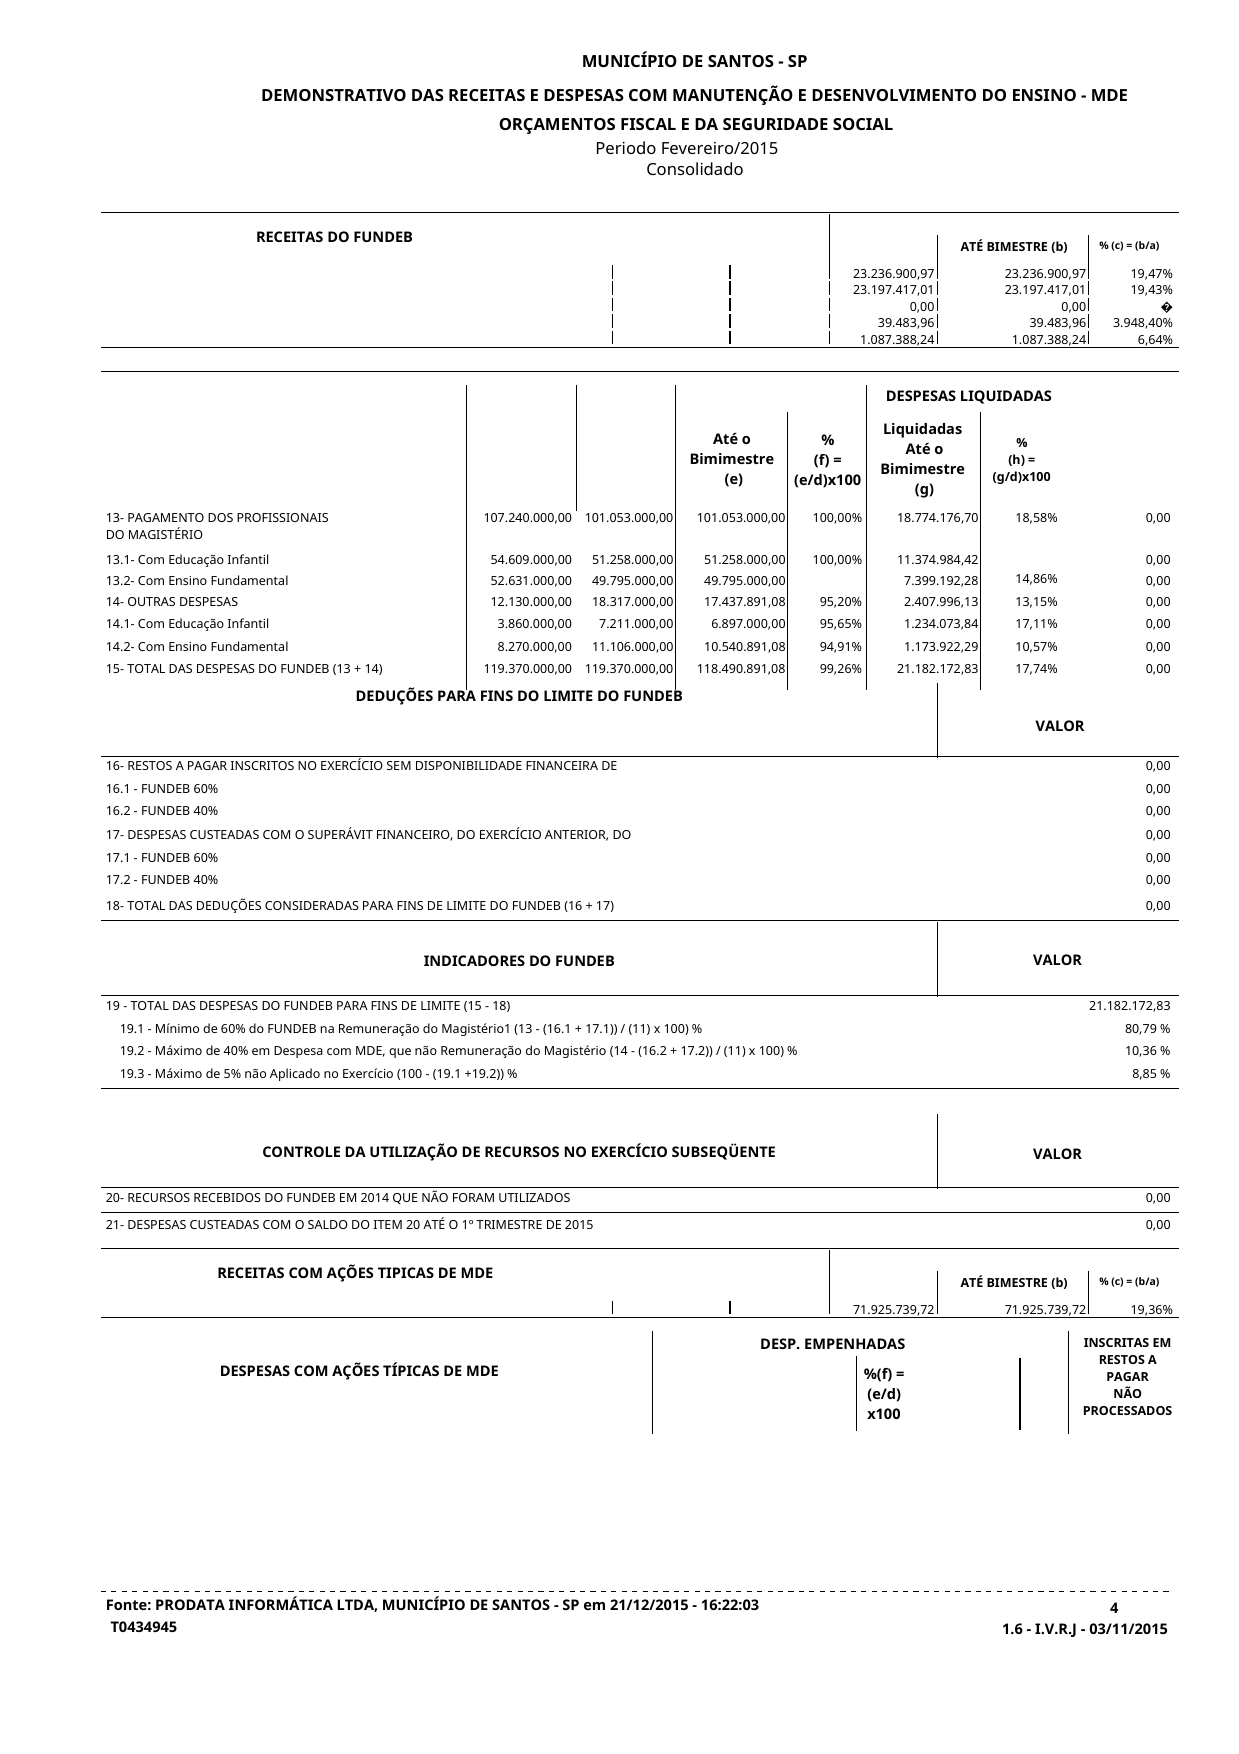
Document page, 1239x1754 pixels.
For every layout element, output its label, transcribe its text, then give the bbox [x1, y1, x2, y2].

table_cell [624, 331, 653, 347]
table_cell [483, 258, 545, 263]
table_cell [483, 331, 545, 347]
table_cell [872, 238, 878, 254]
table_cell [0, 413, 101, 458]
table_cell % (c) = (b/a) [1091, 1274, 1170, 1293]
table_cell 13.2- Com Ensino Fundamental [106, 572, 466, 593]
table_header [1093, 0, 1110, 49]
table_cell [120, 314, 202, 331]
table_cell [214, 75, 315, 84]
table_cell [214, 1319, 315, 1331]
table_cell [681, 1358, 716, 1401]
table_cell [1080, 484, 1086, 506]
table_cell [483, 1319, 545, 1331]
table_cell Fonte: PRODATA INFORMÁTICA LTDA, MUNICÍPIO DE SANTOS - SP em 21/12/2015 - 16:22:03 [106, 1595, 995, 1617]
table_cell [0, 1619, 101, 1638]
table_cell [618, 298, 623, 314]
table_cell [947, 216, 970, 232]
table_cell 52.631.000,00 [469, 572, 572, 593]
table_cell [404, 349, 466, 371]
table_cell 51.258.000,00 [574, 551, 673, 572]
table_cell [1178, 572, 1239, 591]
table_cell [110, 373, 119, 385]
table_cell [1178, 1301, 1239, 1317]
table_cell [214, 458, 315, 482]
table_cell [618, 314, 623, 331]
table_cell [1080, 201, 1086, 212]
table_cell [0, 1237, 101, 1249]
table_header [947, 0, 970, 49]
table_cell [1178, 1237, 1239, 1249]
table_cell [970, 686, 976, 714]
table_cell [733, 1090, 749, 1114]
table_cell [666, 349, 673, 371]
table_cell [0, 84, 101, 111]
table_cell [756, 531, 773, 551]
table_cell DEMONSTRATIVO DAS RECEITAS E DESPESAS COM MANUTENÇÃO E DESENVOLVIMENTO DO ENSINO - MDE [214, 84, 1175, 111]
table_cell [1023, 925, 1057, 948]
table_cell [202, 331, 214, 347]
table_cell [579, 238, 585, 254]
table_cell [469, 201, 482, 212]
table_cell [579, 1237, 585, 1248]
table_cell 13,15% [989, 593, 1057, 615]
table_cell [618, 349, 623, 371]
table_cell [548, 388, 572, 410]
table_cell [585, 1406, 609, 1428]
table_cell 23.197.417,01 [940, 281, 1086, 298]
table_cell [0, 780, 101, 802]
table_cell [469, 1406, 482, 1428]
table_cell [666, 531, 673, 551]
table_cell [202, 413, 214, 458]
table_cell 19 - TOTAL DAS DESPESAS DO FUNDEB PARA FINS DE LIMITE (15 - 18) [106, 997, 937, 1020]
table_cell [872, 373, 878, 385]
table_cell [1080, 972, 1086, 995]
table_cell [1110, 1090, 1165, 1114]
table_cell [1178, 75, 1239, 84]
table_header [989, 0, 995, 49]
table_cell [773, 1274, 785, 1290]
table_cell [681, 331, 716, 347]
table_cell [916, 201, 934, 212]
table_cell 19.1 - Mínimo de 60% do FUNDEB na Remuneração do Magistério1 (13 - (16.1 + 17.1)) / (11) x 100) % [120, 1020, 937, 1042]
table_cell [721, 314, 730, 331]
table_cell 19,36% [1093, 1301, 1173, 1317]
table_cell [202, 458, 214, 482]
table_cell [989, 1337, 995, 1356]
table_cell 100,00% [796, 551, 862, 572]
table_cell [970, 925, 976, 948]
table_cell [1178, 803, 1239, 825]
table_cell [773, 298, 785, 314]
table_header [469, 0, 482, 49]
table_cell [214, 180, 1175, 201]
table_cell [548, 314, 572, 331]
table_cell 51.258.000,00 [681, 551, 785, 572]
table_cell [469, 1294, 482, 1299]
table_cell [773, 531, 785, 551]
table_cell [0, 265, 101, 281]
table_cell [618, 484, 623, 506]
table_cell [120, 458, 202, 482]
table_cell [916, 1406, 934, 1428]
table_cell [214, 281, 315, 298]
table_cell [1178, 551, 1239, 570]
table_cell [1178, 192, 1239, 201]
table_cell [315, 265, 404, 281]
table_cell [666, 1406, 673, 1428]
table_cell [655, 1619, 663, 1638]
table_cell [721, 258, 730, 263]
table_cell [878, 349, 909, 371]
table_cell 0,00 [940, 298, 1086, 314]
table_cell [721, 75, 730, 84]
table_cell [0, 1065, 101, 1087]
table_cell 19,47% [1093, 265, 1173, 281]
table_cell [721, 1319, 730, 1331]
table_cell [995, 1168, 1018, 1187]
table_cell [947, 531, 970, 551]
table_cell [1110, 972, 1165, 995]
table_header [483, 0, 545, 49]
table_cell [579, 1406, 585, 1428]
table_cell [1023, 1294, 1057, 1299]
table_cell [970, 972, 976, 995]
table_cell [579, 1430, 585, 1592]
table_cell [110, 484, 119, 506]
table_cell [1093, 1598, 1110, 1617]
table_cell [989, 531, 995, 551]
table_cell [315, 1090, 404, 1114]
table_cell [655, 1090, 663, 1114]
table_cell [995, 972, 1018, 995]
table_cell [947, 1168, 970, 1187]
table_cell [120, 1430, 202, 1592]
table_cell [202, 75, 214, 84]
table_cell [796, 1319, 827, 1331]
table_cell [655, 349, 663, 371]
table_cell [110, 331, 119, 347]
table_cell [1023, 136, 1057, 150]
table_cell [0, 1117, 101, 1144]
table_cell [666, 265, 673, 281]
table_cell [989, 972, 995, 995]
table_cell [214, 373, 315, 385]
table_cell [681, 349, 716, 371]
table_cell [756, 373, 773, 385]
table_cell [120, 331, 202, 347]
table_cell [832, 216, 856, 232]
table_cell [995, 1294, 1018, 1299]
table_cell [872, 216, 878, 232]
table_cell [1023, 1319, 1057, 1331]
table_cell [548, 298, 572, 314]
table_cell [1093, 388, 1110, 410]
table_cell [832, 258, 856, 263]
table_cell [655, 388, 663, 410]
table_cell [773, 1430, 785, 1592]
table_cell [618, 1358, 623, 1401]
table_cell [585, 531, 609, 551]
table_cell 0,00 [1061, 660, 1170, 681]
table_header [1178, 0, 1239, 49]
table_cell [1080, 413, 1086, 458]
table_cell 17.437.891,08 [681, 593, 785, 615]
table_cell [655, 331, 663, 347]
table_cell RECEITAS COM AÇÕES TIPICAS DE MDE [101, 1252, 609, 1293]
table_cell [773, 1619, 785, 1638]
table_cell [681, 298, 716, 314]
table_cell [832, 1430, 856, 1592]
table_cell [315, 331, 404, 347]
table_cell [733, 258, 749, 263]
table_cell [483, 298, 545, 314]
table_cell [916, 1430, 934, 1592]
table_cell [970, 1358, 976, 1401]
table_cell [404, 314, 466, 331]
table_cell [1093, 150, 1110, 157]
table_cell [120, 1294, 202, 1299]
table_cell [1178, 201, 1239, 213]
table_cell [947, 1237, 970, 1248]
table_cell [666, 314, 673, 331]
table_cell [970, 1430, 976, 1592]
table_cell INSCRITAS EM RESTOS A PAGAR NÃO PROCESSADOS [1080, 1334, 1175, 1428]
table_cell [1071, 216, 1080, 232]
table_cell [469, 1430, 482, 1592]
table_cell [756, 216, 773, 232]
table_cell [0, 331, 101, 347]
table_cell [0, 714, 101, 738]
table_cell [585, 265, 609, 281]
table_cell [1110, 1294, 1165, 1299]
table_cell 10.540.891,08 [681, 638, 785, 660]
table_cell [773, 373, 785, 385]
table_cell INDICADORES DO FUNDEB [101, 925, 937, 995]
table_cell [585, 75, 609, 84]
table_cell [624, 458, 653, 482]
table_cell [796, 1237, 827, 1248]
table_cell [0, 948, 101, 972]
table_cell [469, 265, 482, 281]
table_cell 71.925.739,72 [832, 1301, 934, 1317]
table_cell [756, 1319, 773, 1331]
table_cell [0, 1042, 101, 1065]
table_cell [585, 458, 609, 482]
table_cell [796, 1301, 827, 1317]
table_cell 99,26% [796, 660, 862, 681]
table_cell 0,00 [942, 849, 1170, 871]
table_cell [916, 373, 934, 385]
table_cell [916, 1294, 934, 1299]
table_cell [1071, 413, 1080, 458]
table_cell [970, 136, 976, 150]
table_cell [655, 1358, 663, 1401]
table_cell [624, 1301, 653, 1317]
table_cell [1071, 1319, 1080, 1331]
table_cell [655, 238, 663, 254]
table_cell [666, 1274, 673, 1290]
table_cell [681, 201, 716, 212]
table_cell [202, 314, 214, 331]
table_cell [666, 238, 673, 254]
table_cell [995, 201, 1018, 212]
table_cell [483, 484, 545, 506]
table_cell [1093, 201, 1110, 212]
table_cell [624, 1358, 652, 1401]
table_cell [0, 925, 101, 948]
table_cell 8.270.000,00 [469, 638, 572, 660]
table_cell [315, 1294, 404, 1299]
table_cell [0, 686, 101, 714]
table_cell [1071, 738, 1080, 756]
table_cell [202, 1237, 214, 1248]
table_cell [120, 84, 202, 111]
table_cell [989, 150, 995, 157]
table_cell [1178, 925, 1239, 948]
table_cell [618, 238, 623, 254]
table_cell [404, 258, 466, 263]
table_cell [0, 458, 101, 482]
table_cell 80,79 % [942, 1020, 1170, 1042]
table_cell [110, 157, 119, 180]
table_cell [548, 265, 572, 281]
table_cell 17,74% [989, 660, 1057, 681]
table_header [120, 0, 202, 49]
table_cell [1093, 686, 1110, 714]
table_cell [1178, 1065, 1239, 1087]
table_cell [1093, 531, 1110, 551]
table_cell [878, 216, 909, 232]
table_cell [1080, 1598, 1086, 1617]
table_cell [1080, 1237, 1086, 1248]
table_cell [1071, 1598, 1080, 1617]
table_cell [878, 1319, 909, 1331]
table_cell [681, 281, 716, 298]
table_cell [548, 1090, 572, 1114]
table_cell [989, 216, 995, 232]
table_cell [579, 298, 585, 314]
table_header [756, 0, 773, 49]
table_cell [733, 281, 749, 298]
table_cell 13.1- Com Educação Infantil [106, 551, 466, 572]
table_cell [579, 201, 585, 212]
table_cell 0,00 [1061, 509, 1170, 531]
table_header [624, 0, 653, 49]
table_cell VALOR [945, 948, 1170, 972]
table_cell [585, 1319, 609, 1331]
table_cell [655, 484, 663, 506]
table_cell [1023, 201, 1057, 212]
table_cell [0, 388, 101, 410]
table_cell [110, 1406, 119, 1428]
table_cell [483, 1430, 545, 1592]
table_cell [796, 1090, 827, 1114]
table_cell [1071, 75, 1080, 84]
table_header [721, 0, 730, 49]
table_cell [585, 1237, 609, 1248]
table_cell [989, 1358, 995, 1401]
table_cell [721, 1274, 730, 1290]
table_cell [1023, 1358, 1057, 1401]
table_cell [0, 1020, 101, 1042]
table_cell [1178, 1294, 1239, 1299]
table_cell [1093, 136, 1110, 150]
table_cell [681, 265, 716, 281]
table_cell [1178, 238, 1239, 254]
table_cell [469, 531, 482, 551]
table_cell [0, 572, 101, 591]
table_cell 0,00 [942, 871, 1170, 894]
table_cell [315, 1237, 404, 1248]
table_cell [756, 349, 773, 371]
table_cell [916, 1090, 934, 1114]
table_cell [469, 258, 482, 263]
table_cell [404, 458, 466, 482]
table_cell [1110, 258, 1165, 263]
table_cell [947, 972, 970, 995]
table_cell [0, 349, 101, 371]
table_cell [0, 531, 101, 551]
table_cell [315, 388, 404, 410]
table_cell [214, 349, 315, 371]
table_cell [666, 1090, 673, 1114]
table_cell [579, 1090, 585, 1114]
table_cell [655, 75, 663, 84]
table_cell [1093, 216, 1110, 232]
table_cell [872, 75, 878, 84]
table_cell [202, 201, 214, 212]
table_cell [721, 1294, 730, 1299]
table_cell [1023, 531, 1057, 551]
table_cell [1178, 150, 1239, 157]
table_cell [916, 1274, 934, 1290]
table_cell [773, 75, 785, 84]
table_cell [721, 238, 730, 254]
table_cell 17.1 - FUNDEB 60% [106, 849, 937, 871]
table_cell [404, 331, 466, 347]
table_cell [214, 331, 315, 347]
table_cell [970, 1090, 976, 1114]
table_cell [585, 258, 609, 263]
table_cell [110, 180, 119, 192]
table_cell [989, 551, 995, 570]
table_cell [214, 1237, 315, 1248]
table_cell [666, 298, 673, 314]
table_cell [120, 298, 202, 314]
table_cell [202, 265, 214, 281]
table_cell [579, 331, 585, 347]
table_cell [947, 1252, 970, 1268]
table_cell [315, 1301, 404, 1317]
table_cell 0,00 [942, 780, 1170, 802]
table_cell % (c) = (b/a) [1091, 238, 1170, 257]
table_cell [0, 1294, 101, 1299]
table_cell [1178, 1216, 1239, 1235]
table_cell [585, 388, 609, 410]
table_cell [618, 1319, 623, 1331]
table_cell [796, 216, 827, 232]
table_cell 11.106.000,00 [574, 638, 673, 660]
table_cell [989, 1319, 995, 1331]
table_cell [1178, 593, 1239, 615]
table_cell [624, 216, 653, 232]
table_cell [1178, 388, 1239, 410]
table_cell [832, 388, 856, 410]
table_cell [655, 258, 663, 263]
table_cell [1080, 216, 1086, 232]
table_cell [1178, 373, 1239, 385]
table_cell [1110, 201, 1165, 212]
table_cell [404, 1319, 466, 1331]
table_cell [773, 388, 785, 410]
table_cell [1080, 531, 1086, 551]
table_cell [878, 1430, 909, 1592]
table_cell [624, 201, 653, 212]
table_cell [832, 238, 856, 254]
table_cell [995, 349, 1018, 371]
table_cell [469, 281, 482, 298]
table_cell [1110, 1252, 1165, 1268]
table_cell 1.6 - I.V.R.J - 03/11/2015 [867, 1619, 1168, 1638]
table_cell [1110, 686, 1165, 714]
table_cell 11.374.984,42 [869, 551, 978, 572]
table_cell [483, 531, 545, 551]
table_cell 23.236.900,97 [832, 265, 934, 281]
table_cell [773, 1294, 785, 1299]
table_cell [773, 216, 785, 232]
table_cell [1093, 258, 1110, 263]
table_cell 6.897.000,00 [681, 615, 785, 638]
table_cell [585, 1430, 609, 1592]
table_cell % (h) = (g/d)x100 [986, 413, 1057, 506]
table_cell [1110, 373, 1165, 385]
table_cell 18.774.176,70 [869, 509, 978, 531]
table_cell [1178, 826, 1239, 849]
table_cell [1071, 1337, 1080, 1356]
table_cell [120, 413, 202, 458]
table_cell [0, 1090, 101, 1114]
table_cell [315, 413, 404, 458]
table_cell [469, 216, 482, 232]
table_cell [1093, 484, 1110, 506]
table_cell [1093, 349, 1110, 371]
table_cell [721, 1358, 730, 1401]
table_header [970, 0, 976, 49]
table_cell [1178, 314, 1239, 331]
table_cell [681, 1090, 716, 1114]
table_cell [469, 458, 482, 482]
table_cell [110, 84, 119, 111]
table_cell [970, 373, 976, 385]
table_cell [872, 1319, 878, 1331]
table_cell [916, 1337, 934, 1356]
table_cell [796, 265, 827, 281]
table_cell [624, 281, 653, 298]
table_cell [1178, 509, 1239, 531]
table_cell [756, 1619, 773, 1638]
table_cell [733, 265, 749, 281]
table_cell [315, 201, 404, 212]
table_cell [1093, 75, 1110, 84]
table_cell [202, 136, 214, 150]
table_cell [681, 216, 716, 232]
table_cell [681, 1301, 716, 1317]
table_cell [1178, 458, 1239, 482]
table_cell [618, 1301, 623, 1317]
table_cell [681, 1406, 716, 1428]
table_cell [469, 413, 482, 458]
table_cell [110, 1319, 119, 1331]
table_cell [120, 1406, 202, 1428]
table_cell [110, 1090, 119, 1114]
table_cell [756, 281, 773, 298]
table_cell 6,64% [1093, 331, 1173, 347]
table_cell [721, 1406, 730, 1428]
table_cell [1071, 258, 1080, 263]
table_cell [947, 686, 970, 714]
table_cell [1178, 758, 1239, 780]
table_cell [878, 1294, 909, 1299]
table_cell [624, 531, 653, 551]
table_cell [832, 1274, 856, 1290]
table_cell [1178, 349, 1239, 371]
table_cell [995, 925, 1018, 948]
table_cell [483, 1237, 545, 1248]
table_cell [483, 373, 545, 385]
table_cell 14,86% [989, 570, 1057, 591]
table_cell 23.197.417,01 [832, 281, 934, 298]
table_cell [1080, 75, 1086, 84]
table_cell [404, 201, 466, 212]
table_cell [832, 1252, 856, 1268]
table_header [315, 0, 404, 49]
table_cell [1080, 925, 1086, 948]
table_cell [832, 531, 856, 551]
table_cell [1023, 1237, 1057, 1248]
table_cell [624, 1319, 653, 1331]
table_cell [404, 265, 466, 281]
table_cell [1178, 714, 1239, 738]
table_cell [721, 1619, 730, 1638]
table_header [1080, 0, 1086, 49]
table_cell [756, 1358, 773, 1401]
table_cell [0, 1216, 101, 1235]
table_cell [916, 216, 934, 232]
table_cell [315, 1430, 404, 1592]
table_cell [110, 1065, 119, 1087]
table_cell [756, 1294, 773, 1299]
table_cell [666, 413, 673, 458]
table_cell [655, 1301, 663, 1317]
table_cell [832, 201, 856, 212]
table_cell 0,00 [942, 826, 1170, 849]
table_cell [666, 388, 673, 410]
table_cell [483, 458, 545, 482]
table_cell [832, 572, 856, 591]
table_cell [110, 413, 119, 458]
table_cell [120, 216, 202, 232]
table_cell [655, 373, 663, 385]
table_cell [548, 331, 572, 347]
table_cell [1178, 615, 1239, 638]
table_cell [878, 201, 909, 212]
table_cell [756, 1252, 773, 1268]
table_cell [1178, 331, 1239, 347]
table_cell [469, 314, 482, 331]
table_cell [483, 314, 545, 331]
table_cell [832, 1319, 856, 1331]
table_cell [947, 1358, 970, 1401]
table_cell [483, 75, 545, 84]
table_cell [796, 238, 827, 254]
table_header [1023, 0, 1057, 49]
table_cell [618, 458, 623, 482]
table_cell [624, 1090, 653, 1114]
table_cell [721, 1337, 730, 1356]
table_cell 0,00 [832, 298, 934, 314]
table_cell [1080, 1430, 1086, 1592]
table_cell 15- TOTAL DAS DESPESAS DO FUNDEB (13 + 14) [106, 660, 466, 681]
table_cell [624, 238, 653, 254]
table_cell [733, 1301, 749, 1317]
table_header [832, 0, 856, 49]
table_cell [989, 686, 995, 714]
table_cell [1093, 1319, 1110, 1331]
table_cell [681, 314, 716, 331]
table_cell [878, 1237, 909, 1248]
table_cell [1178, 849, 1239, 871]
table_cell [202, 1090, 214, 1114]
table_cell [624, 349, 653, 371]
table_cell [1023, 1252, 1057, 1268]
table_cell [989, 373, 995, 385]
table_cell [1110, 738, 1165, 756]
table_cell [1178, 780, 1239, 802]
table_cell 0,00 [1061, 593, 1170, 615]
table_cell [666, 1319, 673, 1331]
table_cell 1.087.388,24 [832, 331, 934, 347]
table_cell [796, 1430, 827, 1592]
table_cell RECEITAS DO FUNDEB [202, 216, 466, 257]
table_cell [1080, 1090, 1086, 1114]
table_cell [733, 216, 749, 232]
table_cell [1178, 1430, 1239, 1592]
table_cell [1110, 531, 1165, 551]
table_cell 16.1 - FUNDEB 60% [106, 780, 937, 802]
table_cell [756, 314, 773, 331]
table_header [202, 0, 214, 49]
table_cell [618, 388, 623, 410]
table_cell [721, 281, 730, 298]
table_cell [579, 216, 585, 232]
table_cell 107.240.000,00 [469, 509, 572, 531]
table_cell [1110, 136, 1165, 150]
table_cell [120, 112, 202, 136]
table_cell [666, 1619, 673, 1638]
table_cell T0434945 [110, 1617, 617, 1639]
table_cell [733, 201, 749, 212]
table_cell [618, 281, 623, 298]
table_cell [1178, 413, 1239, 458]
table_cell [548, 1301, 572, 1317]
table_cell 19,43% [1093, 281, 1173, 298]
table_cell [579, 349, 585, 371]
table_cell [624, 314, 653, 331]
table_cell 39.483,96 [940, 314, 1086, 331]
table_cell [681, 1252, 716, 1268]
table_cell [585, 238, 609, 254]
table_cell [995, 1252, 1018, 1268]
table_cell [1071, 1237, 1080, 1248]
table_cell [110, 136, 119, 150]
table_cell [1080, 373, 1086, 385]
table_cell [1093, 1294, 1110, 1299]
table_cell [995, 1598, 1018, 1617]
table_cell 21.182.172,83 [869, 660, 978, 681]
table_cell [989, 1168, 995, 1187]
table_cell [681, 388, 716, 410]
table_cell 0,00 [942, 758, 1170, 780]
table_cell [202, 1406, 214, 1428]
table_cell [585, 373, 609, 385]
table_cell [970, 1319, 976, 1331]
table_cell 21.182.172,83 [942, 997, 1170, 1020]
table_cell [110, 458, 119, 482]
table_cell [585, 349, 609, 371]
table_cell [832, 1358, 856, 1401]
table_cell [624, 373, 653, 385]
table_cell [872, 1090, 878, 1114]
table_cell [1178, 948, 1239, 972]
table_cell [202, 1294, 214, 1299]
table_cell [585, 281, 609, 298]
table_cell [872, 349, 878, 371]
table_cell [202, 51, 214, 75]
table_cell [624, 413, 653, 458]
table_cell [548, 238, 572, 254]
table_cell [878, 1252, 909, 1268]
table_cell [666, 1358, 673, 1401]
table_cell [655, 216, 663, 232]
table_cell [733, 1406, 749, 1428]
table_cell [666, 484, 673, 506]
table_header [872, 0, 878, 49]
table_cell [315, 258, 404, 263]
table_cell [404, 298, 466, 314]
table_cell 10,57% [989, 638, 1057, 660]
table_cell [624, 1406, 652, 1428]
table_cell [733, 1237, 749, 1248]
table_cell [756, 1430, 773, 1592]
table_cell [970, 201, 976, 212]
table_cell [110, 201, 119, 212]
table_cell [404, 484, 466, 506]
table_cell [1178, 897, 1239, 919]
table_cell [832, 1406, 856, 1428]
table_cell [989, 1090, 995, 1114]
table_cell [469, 331, 482, 347]
table_cell [404, 1301, 466, 1317]
table_cell [110, 349, 119, 371]
table_cell [585, 484, 609, 506]
table_cell [1110, 1237, 1165, 1248]
table_cell [947, 1319, 970, 1331]
table_cell [872, 1274, 878, 1290]
table_cell [404, 1430, 466, 1592]
table_cell [773, 238, 785, 254]
table_cell [585, 1090, 609, 1114]
table_header [214, 0, 315, 49]
table_cell [120, 180, 202, 192]
table_cell [214, 136, 315, 150]
table_cell 13- PAGAMENTO DOS PROFISSIONAIS DO MAGISTÉRIO [106, 509, 466, 551]
table_cell [1178, 281, 1239, 298]
table_cell [120, 1237, 202, 1248]
table_cell [970, 1117, 976, 1144]
table_cell [1071, 1168, 1080, 1187]
table_cell [202, 112, 214, 136]
table_cell [655, 1252, 663, 1268]
table_cell 95,65% [796, 615, 862, 638]
table_cell [548, 1430, 572, 1592]
table_cell [1023, 738, 1057, 756]
table_cell [1080, 738, 1086, 756]
table_cell [796, 258, 827, 263]
table_header [878, 0, 909, 49]
table_cell [315, 136, 404, 150]
table_cell [721, 265, 730, 281]
table_cell 8,85 % [942, 1065, 1170, 1087]
table_header [579, 0, 585, 49]
table_cell [624, 1430, 653, 1592]
table_cell [579, 265, 585, 281]
table_header [666, 0, 673, 49]
table_cell [681, 258, 716, 263]
table_cell [315, 458, 404, 482]
table_cell [947, 1090, 970, 1114]
table_cell [1093, 1090, 1110, 1114]
table_cell [947, 258, 970, 263]
table_cell [995, 216, 1018, 232]
table_cell [315, 373, 404, 385]
table_cell [796, 298, 827, 314]
table_cell [733, 298, 749, 314]
table_cell [483, 281, 545, 298]
table_cell [916, 349, 934, 371]
table_cell [989, 1117, 995, 1144]
table_cell [947, 1337, 970, 1356]
table_cell [666, 458, 673, 482]
table_cell [655, 1337, 663, 1356]
table_header [1071, 0, 1080, 49]
table_cell [618, 1406, 623, 1428]
table_cell [756, 1090, 773, 1114]
table_cell [548, 281, 572, 298]
table_cell 0,00 [1061, 615, 1170, 638]
table_cell [624, 1274, 653, 1290]
table_cell [733, 238, 749, 254]
table_cell [1071, 458, 1080, 482]
table_cell [796, 349, 827, 371]
table_cell [655, 1274, 663, 1290]
table_cell [315, 75, 404, 84]
table_cell [0, 997, 101, 1020]
table_cell 119.370.000,00 [469, 660, 572, 681]
table_cell [0, 1144, 101, 1168]
table_cell [872, 1252, 878, 1268]
table_cell [947, 738, 970, 756]
table_cell [970, 75, 976, 84]
table_cell [872, 531, 878, 551]
table_cell [1071, 201, 1080, 212]
table_cell [733, 1319, 749, 1331]
table_cell [1178, 972, 1239, 996]
table_cell [655, 314, 663, 331]
table_cell [1071, 1358, 1080, 1401]
table_cell [214, 388, 315, 410]
table_cell [1110, 1117, 1165, 1144]
table_header [1110, 0, 1165, 49]
table_header [0, 0, 101, 49]
table_cell [721, 1237, 730, 1248]
table_cell [579, 484, 585, 506]
table_cell [483, 413, 545, 458]
table_cell [796, 373, 827, 385]
table_cell [1110, 925, 1165, 948]
table_cell 10,36 % [942, 1042, 1170, 1065]
table_cell 0,00 [942, 803, 1170, 825]
table_cell [832, 1294, 856, 1299]
table_cell [733, 1337, 749, 1356]
table_cell [1178, 662, 1239, 681]
table_header [995, 0, 1018, 49]
table_cell [1023, 373, 1057, 385]
table_cell [214, 1090, 315, 1114]
table_cell [0, 298, 101, 314]
table_cell [0, 1301, 101, 1317]
table_cell [989, 1430, 995, 1592]
table_cell [1110, 150, 1165, 157]
table_cell [315, 314, 404, 331]
table_cell [995, 1237, 1018, 1248]
table_cell [655, 201, 663, 212]
table_cell [773, 201, 785, 212]
table_cell [110, 298, 119, 314]
table_cell [624, 258, 653, 263]
table_cell [214, 258, 315, 263]
table_cell [1178, 686, 1239, 714]
table_cell [548, 1237, 572, 1248]
table_cell [1093, 1168, 1110, 1187]
table_cell [214, 1430, 315, 1592]
table_cell [110, 192, 119, 201]
table_cell [585, 201, 609, 212]
table_cell [1080, 388, 1086, 410]
table_cell [666, 281, 673, 298]
table_cell [0, 897, 101, 919]
table_cell [666, 331, 673, 347]
table_cell [1093, 1252, 1110, 1268]
table_header [585, 0, 609, 49]
table_cell [832, 349, 856, 371]
table_cell [733, 1619, 749, 1638]
table_cell [1071, 1117, 1080, 1144]
table_cell [655, 298, 663, 314]
table_cell VALOR [947, 714, 1173, 738]
table_cell [0, 638, 101, 660]
table_cell [618, 413, 623, 458]
table_cell [120, 157, 202, 180]
table_cell [548, 1294, 572, 1299]
table_cell [721, 331, 730, 347]
table_cell [721, 531, 730, 551]
table_cell [579, 1301, 585, 1317]
table_cell [1093, 1117, 1110, 1144]
table_cell [721, 373, 730, 385]
table_cell 20- RECURSOS RECEBIDOS DO FUNDEB EM 2014 QUE NÃO FORAM UTILIZADOS [106, 1189, 937, 1211]
table_cell [916, 1237, 934, 1248]
table_cell [1023, 1430, 1057, 1592]
table_cell [1178, 157, 1239, 180]
table_cell [1080, 1252, 1086, 1268]
table_cell [721, 1090, 730, 1114]
table_cell 18.317.000,00 [574, 593, 673, 615]
table_cell [0, 238, 101, 254]
table_cell [1178, 1274, 1239, 1290]
table_cell 101.053.000,00 [681, 509, 785, 531]
table_cell 71.925.739,72 [940, 1301, 1086, 1317]
table_cell [579, 1319, 585, 1331]
table_cell [0, 662, 101, 681]
table_cell [655, 1406, 663, 1428]
table_cell VALOR [945, 1144, 1170, 1168]
table_cell [1071, 1294, 1080, 1299]
table_cell [120, 484, 202, 506]
table_cell 7.211.000,00 [574, 615, 673, 638]
table_cell [548, 216, 572, 232]
table_cell DEDUÇÕES PARA FINS DO LIMITE DO FUNDEB [101, 686, 937, 756]
table_cell [110, 258, 119, 263]
table_cell [579, 314, 585, 331]
table_cell [1178, 531, 1239, 551]
table_cell [773, 1358, 785, 1401]
table_cell [483, 1090, 545, 1114]
table_cell [1093, 373, 1110, 385]
table_cell [947, 75, 970, 84]
table_cell [989, 738, 995, 756]
table_cell [995, 1117, 1018, 1144]
table_cell [655, 1319, 663, 1331]
table_cell [110, 112, 119, 136]
table_cell [1080, 1168, 1086, 1187]
table_cell 17,11% [989, 615, 1057, 638]
table_cell [1071, 484, 1080, 506]
table_cell [618, 531, 623, 551]
table_cell [0, 157, 101, 180]
table_cell [796, 388, 827, 410]
table_cell [756, 1406, 773, 1428]
table_header [773, 0, 785, 49]
table_cell [995, 258, 1018, 263]
table_cell [202, 484, 214, 506]
table_cell 16.2 - FUNDEB 40% [106, 803, 937, 825]
table_cell [666, 216, 673, 232]
table_cell [666, 1252, 673, 1268]
table_cell [995, 531, 1018, 551]
table_cell [773, 349, 785, 371]
table_header [655, 0, 663, 49]
table_cell [0, 201, 101, 213]
table_cell [585, 216, 609, 232]
table_cell [469, 238, 482, 254]
table_cell [618, 373, 623, 385]
table_cell [618, 265, 623, 281]
table_cell [1178, 84, 1239, 111]
table_cell [1178, 1020, 1239, 1042]
table_cell [681, 1274, 716, 1290]
table_cell [0, 1319, 101, 1331]
table_cell 1.173.922,29 [869, 638, 978, 660]
table_cell [970, 738, 976, 756]
table_cell [1178, 1042, 1239, 1065]
table_cell [878, 258, 909, 263]
table_cell [681, 1619, 716, 1638]
table_cell [110, 388, 119, 410]
table_cell [585, 1301, 609, 1317]
table_cell [214, 1406, 315, 1428]
table_cell [1178, 298, 1239, 314]
table_cell [483, 1294, 545, 1299]
table_cell [0, 871, 101, 894]
table_cell [655, 1430, 663, 1592]
table_cell [0, 258, 101, 263]
table_cell [721, 1252, 730, 1268]
table_cell [1178, 265, 1239, 281]
table_cell [585, 331, 609, 347]
table_cell [0, 1168, 101, 1187]
table_cell [916, 238, 934, 254]
table_cell [110, 1301, 119, 1317]
table_cell 4 [1110, 1598, 1168, 1617]
table_cell [995, 373, 1018, 385]
table_cell [773, 1319, 785, 1331]
table_cell [773, 281, 785, 298]
table_cell [120, 201, 202, 212]
table_cell [796, 1358, 827, 1401]
table_cell [110, 1020, 119, 1042]
table_cell [655, 531, 663, 551]
table_cell [0, 75, 101, 84]
table_cell [548, 75, 572, 84]
table_cell [1071, 1430, 1080, 1592]
table_cell [548, 201, 572, 212]
table_cell [120, 281, 202, 298]
table_cell 2.407.996,13 [869, 593, 978, 615]
table_cell [579, 413, 585, 458]
table_cell [624, 265, 653, 281]
table_header [733, 0, 749, 49]
table_cell [970, 216, 976, 232]
table_cell [110, 1294, 119, 1299]
table_cell [832, 75, 856, 84]
table_cell Consolidado [214, 157, 1175, 180]
table_cell [1178, 1252, 1239, 1268]
table_cell 21- DESPESAS CUSTEADAS COM O SALDO DO ITEM 20 ATÉ O 1º TRIMESTRE DE 2015 [106, 1216, 937, 1237]
table_cell [970, 531, 976, 551]
table_cell [970, 349, 976, 371]
table_cell [548, 258, 572, 263]
table_header [681, 0, 716, 49]
table_cell [548, 1319, 572, 1331]
table_cell [796, 331, 827, 347]
table_cell [110, 1237, 119, 1248]
table_cell 95,20% [796, 593, 862, 615]
table_cell [1071, 150, 1080, 157]
table_cell 0,00 [942, 1216, 1170, 1237]
table_cell [1023, 1598, 1057, 1617]
table_cell [120, 258, 202, 263]
table_cell [202, 388, 214, 410]
table_header [548, 0, 572, 49]
table_cell [989, 1406, 995, 1428]
table_cell [1023, 1090, 1057, 1114]
table_cell [585, 314, 609, 331]
table_cell [666, 1237, 673, 1248]
table_cell [548, 349, 572, 371]
table_header [404, 0, 466, 49]
table_cell [548, 484, 572, 506]
table_cell [1110, 1430, 1165, 1592]
table_cell [120, 349, 202, 371]
table_cell � [1093, 298, 1173, 314]
table_cell [878, 1090, 909, 1114]
table_cell [1178, 1358, 1239, 1401]
table_cell [1071, 388, 1080, 410]
table_cell [548, 413, 572, 458]
table_cell [756, 201, 773, 212]
table_cell [202, 150, 214, 157]
table_cell [1178, 1406, 1239, 1428]
table_cell [315, 1406, 404, 1428]
table_cell [483, 388, 545, 410]
table_cell [404, 1237, 466, 1248]
table_cell [483, 349, 545, 371]
table_cell [878, 1274, 909, 1290]
table_cell [1023, 972, 1057, 995]
table_cell [1110, 349, 1165, 371]
table_cell Até o Bimimestre (e) [678, 412, 785, 506]
table_cell [202, 1301, 214, 1317]
table_cell [110, 51, 119, 75]
table_cell [681, 238, 716, 254]
table_cell [0, 281, 101, 298]
table_cell [585, 298, 609, 314]
table_cell [681, 1319, 716, 1331]
table_cell [315, 281, 404, 298]
table_cell [202, 1319, 214, 1331]
table_cell [0, 373, 101, 385]
table_cell [1110, 458, 1165, 482]
table_cell [1178, 136, 1239, 150]
table_cell [483, 238, 545, 254]
table_cell [1080, 1319, 1086, 1331]
table_cell [916, 1252, 934, 1268]
table_cell [624, 75, 653, 84]
table_cell [548, 1406, 572, 1428]
table_cell [0, 738, 101, 756]
table_cell [756, 1237, 773, 1248]
table_cell [681, 1294, 716, 1299]
table_cell 18,58% [989, 509, 1057, 531]
table_cell [0, 150, 101, 157]
table_cell [1110, 413, 1165, 458]
table_cell [624, 1237, 653, 1248]
table_cell [1071, 925, 1080, 948]
table_cell [995, 551, 1018, 570]
table_cell [666, 1301, 673, 1317]
table_cell [202, 192, 214, 201]
table_cell [0, 192, 101, 201]
table_cell [733, 1274, 749, 1290]
table_cell [1178, 1168, 1239, 1187]
table_cell [796, 1619, 827, 1638]
table_cell [796, 1406, 827, 1428]
table_cell [733, 1294, 749, 1299]
table_cell [0, 593, 101, 615]
table_cell [756, 75, 773, 84]
table_cell [214, 201, 315, 212]
table_cell [733, 388, 749, 410]
table_cell [404, 1090, 466, 1114]
table_cell [202, 1430, 214, 1592]
table_cell [989, 349, 995, 371]
table_cell [483, 1406, 545, 1428]
table_cell [1023, 258, 1057, 263]
table_cell [655, 265, 663, 281]
table_cell 49.795.000,00 [574, 572, 673, 593]
table_cell [681, 75, 716, 84]
table_cell 0,00 [1061, 551, 1170, 572]
table_cell [796, 75, 827, 84]
table_cell [733, 373, 749, 385]
table_cell [796, 1294, 827, 1299]
table_cell 14- OUTRAS DESPESAS [106, 593, 466, 615]
table_cell [214, 314, 315, 331]
table_cell [0, 615, 101, 638]
table_cell [947, 1430, 970, 1592]
table_cell [947, 1406, 970, 1428]
table_cell [947, 349, 970, 371]
table_cell [995, 738, 1018, 756]
table_cell [681, 1430, 716, 1592]
table_cell [655, 1237, 663, 1248]
table_cell [0, 551, 101, 570]
table_header [916, 0, 934, 49]
table_cell [1178, 638, 1239, 660]
table_cell [214, 1301, 315, 1317]
table_header [796, 0, 827, 49]
table_cell [315, 1319, 404, 1331]
table_cell [469, 75, 482, 84]
table_cell [0, 826, 101, 849]
table_cell [878, 75, 909, 84]
table_cell 23.236.900,97 [940, 265, 1086, 281]
table_cell [773, 1237, 785, 1248]
table_cell [404, 388, 466, 410]
table_cell [469, 298, 482, 314]
table_cell [1071, 136, 1080, 150]
table_cell [1023, 1168, 1057, 1187]
table_cell [110, 314, 119, 331]
table_cell [0, 758, 101, 780]
table_cell [666, 201, 673, 212]
table_cell 12.130.000,00 [469, 593, 572, 615]
table_cell 54.609.000,00 [469, 551, 572, 572]
table_cell [579, 388, 585, 410]
table_cell [916, 75, 934, 84]
table_cell [214, 265, 315, 281]
table_cell [0, 509, 101, 531]
table_cell [1110, 216, 1165, 232]
table_cell [110, 216, 119, 232]
table_cell MUNICÍPIO DE SANTOS - SP [214, 50, 1175, 75]
table_cell [721, 1430, 730, 1592]
table_cell [469, 1237, 482, 1248]
table_cell [832, 1619, 856, 1638]
table_cell [483, 1301, 545, 1317]
table_cell [1023, 75, 1057, 84]
table_cell [624, 1337, 652, 1356]
table_cell [110, 1042, 119, 1065]
table_cell 3.948,40% [1093, 314, 1173, 331]
table_cell [796, 1274, 827, 1290]
table_cell [666, 75, 673, 84]
table_cell [756, 238, 773, 254]
table_cell [110, 265, 119, 281]
table_cell [315, 298, 404, 314]
table_cell [1110, 1168, 1165, 1187]
table_cell [120, 51, 202, 75]
table_cell [832, 1237, 856, 1248]
table_cell [1071, 686, 1080, 714]
table_cell [756, 1274, 773, 1290]
table_cell [618, 331, 623, 347]
table_cell [655, 281, 663, 298]
table_cell [1071, 373, 1080, 385]
table_cell [120, 192, 202, 201]
table_cell [579, 531, 585, 551]
table_cell 0,00 [1061, 572, 1170, 593]
table_cell 94,91% [796, 638, 862, 660]
table_cell [756, 265, 773, 281]
table_cell Liquidadas Até o Bimimestre (g) [869, 412, 976, 506]
table_cell [110, 281, 119, 298]
table_cell [970, 1168, 976, 1187]
table_cell [0, 1252, 101, 1268]
table_cell 7.399.192,28 [869, 572, 978, 593]
table_cell [995, 686, 1018, 714]
table_cell [120, 150, 202, 157]
table_cell [202, 157, 214, 180]
table_cell [796, 314, 827, 331]
table_cell [548, 458, 572, 482]
table_cell [773, 265, 785, 281]
table_cell [995, 1358, 1018, 1401]
table_cell [579, 458, 585, 482]
table_cell [404, 281, 466, 298]
table_cell [1023, 686, 1057, 714]
table_cell [120, 238, 202, 254]
table_cell [579, 281, 585, 298]
table_cell [618, 1430, 623, 1592]
table_cell [214, 484, 315, 506]
table_cell 16- RESTOS A PAGAR INSCRITOS NO EXERCÍCIO SEM DISPONIBILIDADE FINANCEIRA DE [106, 758, 937, 780]
table_cell 17.2 - FUNDEB 40% [106, 871, 937, 894]
table_cell [618, 1252, 623, 1268]
table_cell [585, 1294, 609, 1299]
table_cell [0, 1406, 101, 1428]
table_header [618, 0, 623, 49]
table_cell [120, 388, 202, 410]
table_cell [681, 1337, 716, 1356]
table_cell [733, 1252, 749, 1268]
table_cell [1093, 925, 1110, 948]
table_cell [796, 1252, 827, 1268]
table_cell [1178, 51, 1239, 75]
table_cell [878, 373, 909, 385]
table_cell [0, 112, 101, 136]
table_cell [1080, 136, 1086, 150]
table_cell [756, 258, 773, 263]
table_cell [1093, 413, 1110, 458]
table_cell [618, 1090, 623, 1114]
table_cell [404, 373, 466, 385]
table_cell 1.087.388,24 [940, 331, 1086, 347]
table_cell 119.370.000,00 [574, 660, 673, 681]
table_cell [0, 1358, 101, 1401]
table_cell [120, 373, 202, 385]
table_cell [1178, 1598, 1239, 1617]
table_cell [618, 216, 623, 232]
table_cell [989, 75, 995, 84]
table_cell [315, 484, 404, 506]
table_cell [989, 136, 995, 150]
table_cell [624, 1294, 653, 1299]
table_cell [579, 75, 585, 84]
table_cell Periodo Fevereiro/2015 [404, 136, 970, 157]
table_cell [1071, 972, 1080, 995]
table_cell [773, 314, 785, 331]
table_cell [618, 1274, 623, 1290]
table_cell [1080, 1117, 1086, 1144]
table_cell [469, 484, 482, 506]
table_cell [469, 1301, 482, 1317]
table_cell [756, 331, 773, 347]
table_cell [1178, 997, 1239, 1020]
table_cell [618, 1619, 623, 1638]
table_cell [202, 281, 214, 298]
table_cell [721, 298, 730, 314]
table_cell [404, 1406, 466, 1428]
table_cell [1178, 180, 1239, 192]
table_cell [624, 1619, 653, 1638]
table_cell [916, 1319, 934, 1331]
table_cell [916, 1358, 934, 1401]
table_cell [1093, 1237, 1110, 1248]
table_cell [1178, 1090, 1239, 1114]
table_cell [0, 51, 101, 75]
table_cell [469, 388, 482, 410]
table_cell [120, 1090, 202, 1114]
table_cell % (f) = (e/d)x100 [793, 413, 862, 506]
table_cell [1178, 1319, 1239, 1331]
table_cell [0, 1430, 101, 1592]
table_cell [214, 298, 315, 314]
table_cell [1178, 1189, 1239, 1211]
table_cell [0, 1274, 101, 1290]
table_cell 101.053.000,00 [574, 509, 673, 531]
table_cell [315, 150, 404, 157]
table_cell [624, 1252, 653, 1268]
table_cell [773, 1301, 785, 1317]
table_cell [1110, 484, 1165, 506]
table_cell [947, 1294, 970, 1299]
table_cell [655, 458, 663, 482]
table_cell [1023, 349, 1057, 371]
table_cell [995, 1406, 1018, 1428]
table_cell [120, 136, 202, 150]
table_cell [1023, 150, 1057, 157]
table_cell [1110, 388, 1165, 410]
table_header [110, 0, 119, 49]
table_cell [1080, 686, 1086, 714]
table_cell [681, 373, 716, 385]
table_cell [120, 1319, 202, 1331]
table_cell [0, 1189, 101, 1211]
table_cell [0, 849, 101, 871]
table_cell 1.234.073,84 [869, 615, 978, 638]
table_cell [1023, 551, 1057, 570]
table_cell [970, 1237, 976, 1248]
table_cell [624, 484, 653, 506]
table_cell [947, 373, 970, 385]
table_cell 0,00 [942, 1189, 1170, 1211]
table_cell [666, 1337, 673, 1356]
table_cell [947, 925, 970, 948]
table_cell [0, 1598, 101, 1617]
table_cell [970, 1337, 976, 1356]
table_cell [469, 349, 482, 371]
table_cell [947, 1117, 970, 1144]
table_cell 0,00 [942, 897, 1170, 919]
table_cell 118.490.891,08 [681, 660, 785, 681]
table_cell [315, 349, 404, 371]
table_cell [469, 1319, 482, 1331]
table_cell [0, 484, 101, 506]
table_cell [773, 1090, 785, 1114]
table_cell [618, 75, 623, 84]
table_cell [202, 258, 214, 263]
table_cell [878, 238, 909, 254]
table_cell [214, 413, 315, 458]
table_cell [721, 216, 730, 232]
table_cell [796, 531, 827, 551]
table_cell [110, 238, 119, 254]
table_cell [773, 1252, 785, 1268]
table_cell [773, 331, 785, 347]
table_cell [872, 1237, 878, 1248]
table_cell [1023, 216, 1057, 232]
table_cell [0, 136, 101, 150]
table_cell [1023, 1337, 1057, 1356]
table_cell [1178, 112, 1239, 136]
table_cell [872, 201, 878, 212]
table_cell [1093, 738, 1110, 756]
table_cell [120, 265, 202, 281]
table_cell [916, 258, 934, 263]
table_cell [655, 413, 663, 458]
table_cell [1178, 871, 1239, 894]
table_cell [1071, 1252, 1080, 1268]
table_cell [796, 572, 827, 591]
table_cell [1080, 150, 1086, 157]
table_cell [796, 201, 827, 212]
table_cell [1093, 972, 1110, 995]
table_cell [733, 1358, 749, 1401]
table_cell [1178, 1619, 1239, 1638]
table_cell [721, 1301, 730, 1317]
table_cell [483, 201, 545, 212]
table_cell [1110, 1319, 1165, 1331]
table_cell ATÉ BIMESTRE (b) [940, 238, 1088, 257]
table_cell [681, 531, 716, 551]
table_cell [878, 531, 909, 551]
table_cell [1178, 1144, 1239, 1168]
table_cell [202, 349, 214, 371]
table_cell [916, 531, 934, 551]
table_cell [1093, 458, 1110, 482]
table_cell [733, 75, 749, 84]
table_cell 14.1- Com Educação Infantil [106, 615, 466, 638]
table_cell [995, 1430, 1018, 1592]
table_cell [214, 1294, 315, 1299]
table_cell [1080, 349, 1086, 371]
table_cell 0,00 [1061, 638, 1170, 660]
table_cell [618, 201, 623, 212]
table_cell [120, 75, 202, 84]
table_cell [733, 314, 749, 331]
table_cell [995, 1319, 1018, 1331]
table_cell 19.2 - Máximo de 40% em Despesa com MDE, que não Remuneração do Magistério (14 - (16.2 + 17.2)) / (11) x 100) % [120, 1042, 937, 1065]
table_cell [1093, 1430, 1110, 1592]
table_cell [1023, 1406, 1057, 1428]
table_cell DESPESAS LIQUIDADAS [872, 386, 1065, 410]
table_cell %(f) = (e/d) x100 [859, 1358, 909, 1430]
table_cell [872, 1430, 878, 1592]
table_cell [733, 331, 749, 347]
table_cell CONTROLE DA UTILIZAÇÃO DE RECURSOS NO EXERCÍCIO SUBSEQÜENTE [101, 1117, 937, 1187]
table_cell [773, 1406, 785, 1428]
table_cell 39.483,96 [832, 314, 934, 331]
table_cell ORÇAMENTOS FISCAL E DA SEGURIDADE SOCIAL [214, 112, 1177, 136]
table_cell [1178, 484, 1239, 506]
table_cell [1071, 1406, 1080, 1428]
table_cell [756, 298, 773, 314]
table_cell [548, 373, 572, 385]
table_cell [618, 1337, 623, 1356]
table_cell 19.3 - Máximo de 5% não Aplicado no Exercício (100 - (19.1 +19.2)) % [120, 1065, 937, 1087]
table_cell [1071, 1090, 1080, 1114]
table_cell [721, 349, 730, 371]
table_cell [483, 265, 545, 281]
table_cell [655, 1294, 663, 1299]
table_cell [618, 1237, 623, 1248]
table_cell [585, 413, 609, 458]
table_cell [202, 180, 214, 192]
table_cell 100,00% [796, 509, 862, 531]
table_cell [721, 388, 730, 410]
table_cell [1178, 258, 1239, 263]
table_cell [681, 1237, 716, 1248]
table_cell [110, 150, 119, 157]
table_cell DESPESAS COM AÇÕES TÍPICAS DE MDE [106, 1337, 613, 1406]
table_cell 17- DESPESAS CUSTEADAS COM O SUPERÁVIT FINANCEIRO, DO EXERCÍCIO ANTERIOR, DO [106, 826, 937, 849]
table_cell [202, 84, 214, 111]
table_cell [0, 803, 101, 825]
table_cell [0, 314, 101, 331]
table_cell [469, 373, 482, 385]
table_cell [721, 201, 730, 212]
table_cell [404, 413, 466, 458]
table_cell 18- TOTAL DAS DEDUÇÕES CONSIDERADAS PARA FINS DE LIMITE DO FUNDEB (16 + 17) [106, 897, 937, 919]
table_cell [989, 1252, 995, 1268]
table_cell [579, 373, 585, 385]
table_cell [624, 388, 653, 410]
table_cell [483, 216, 545, 232]
table_cell [947, 201, 970, 212]
table_cell [796, 281, 827, 298]
table_cell [1071, 531, 1080, 551]
table_cell [110, 75, 119, 84]
table_cell [733, 531, 749, 551]
table_cell [1023, 1117, 1057, 1144]
table_cell [0, 216, 101, 232]
table_cell [1178, 216, 1239, 232]
table_cell [733, 1430, 749, 1592]
table_cell [970, 1252, 976, 1268]
table_cell [0, 972, 101, 996]
table_cell 3.860.000,00 [469, 615, 572, 638]
table_cell [989, 925, 995, 948]
table_cell [995, 75, 1018, 84]
table_cell [995, 1090, 1018, 1114]
table_cell 14.2- Com Ensino Fundamental [106, 638, 466, 660]
table_cell [548, 531, 572, 551]
table_cell [0, 180, 101, 192]
table_cell [666, 1430, 673, 1592]
table_cell 49.795.000,00 [681, 572, 785, 593]
table_cell [989, 1237, 995, 1248]
table_cell [773, 258, 785, 263]
table_cell [756, 1301, 773, 1317]
table_cell ATÉ BIMESTRE (b) [940, 1274, 1088, 1293]
table_cell [214, 150, 315, 157]
table_cell [202, 373, 214, 385]
table_cell [1080, 458, 1086, 482]
table_cell [120, 1301, 202, 1317]
table_cell [1071, 349, 1080, 371]
table_cell [110, 1430, 119, 1592]
table_cell DESP. EMPENHADAS [749, 1334, 916, 1356]
table_cell [995, 136, 1018, 150]
table_cell [970, 150, 976, 157]
table_cell [995, 1337, 1018, 1356]
table_cell [970, 1406, 976, 1428]
table_cell [469, 1090, 482, 1114]
table_cell [624, 298, 653, 314]
table_cell [202, 298, 214, 314]
table_cell [1110, 75, 1165, 84]
table_cell [404, 1294, 466, 1299]
table_cell [404, 75, 466, 84]
table_cell [1178, 738, 1239, 756]
table_cell [733, 349, 749, 371]
table_cell [1178, 1117, 1239, 1144]
table_cell [832, 1090, 856, 1114]
table_cell [1178, 1337, 1239, 1356]
table_cell [756, 388, 773, 410]
table_cell [989, 201, 995, 212]
table_cell [666, 373, 673, 385]
table_cell [995, 150, 1018, 157]
table_cell [0, 1337, 101, 1356]
table_cell [832, 373, 856, 385]
